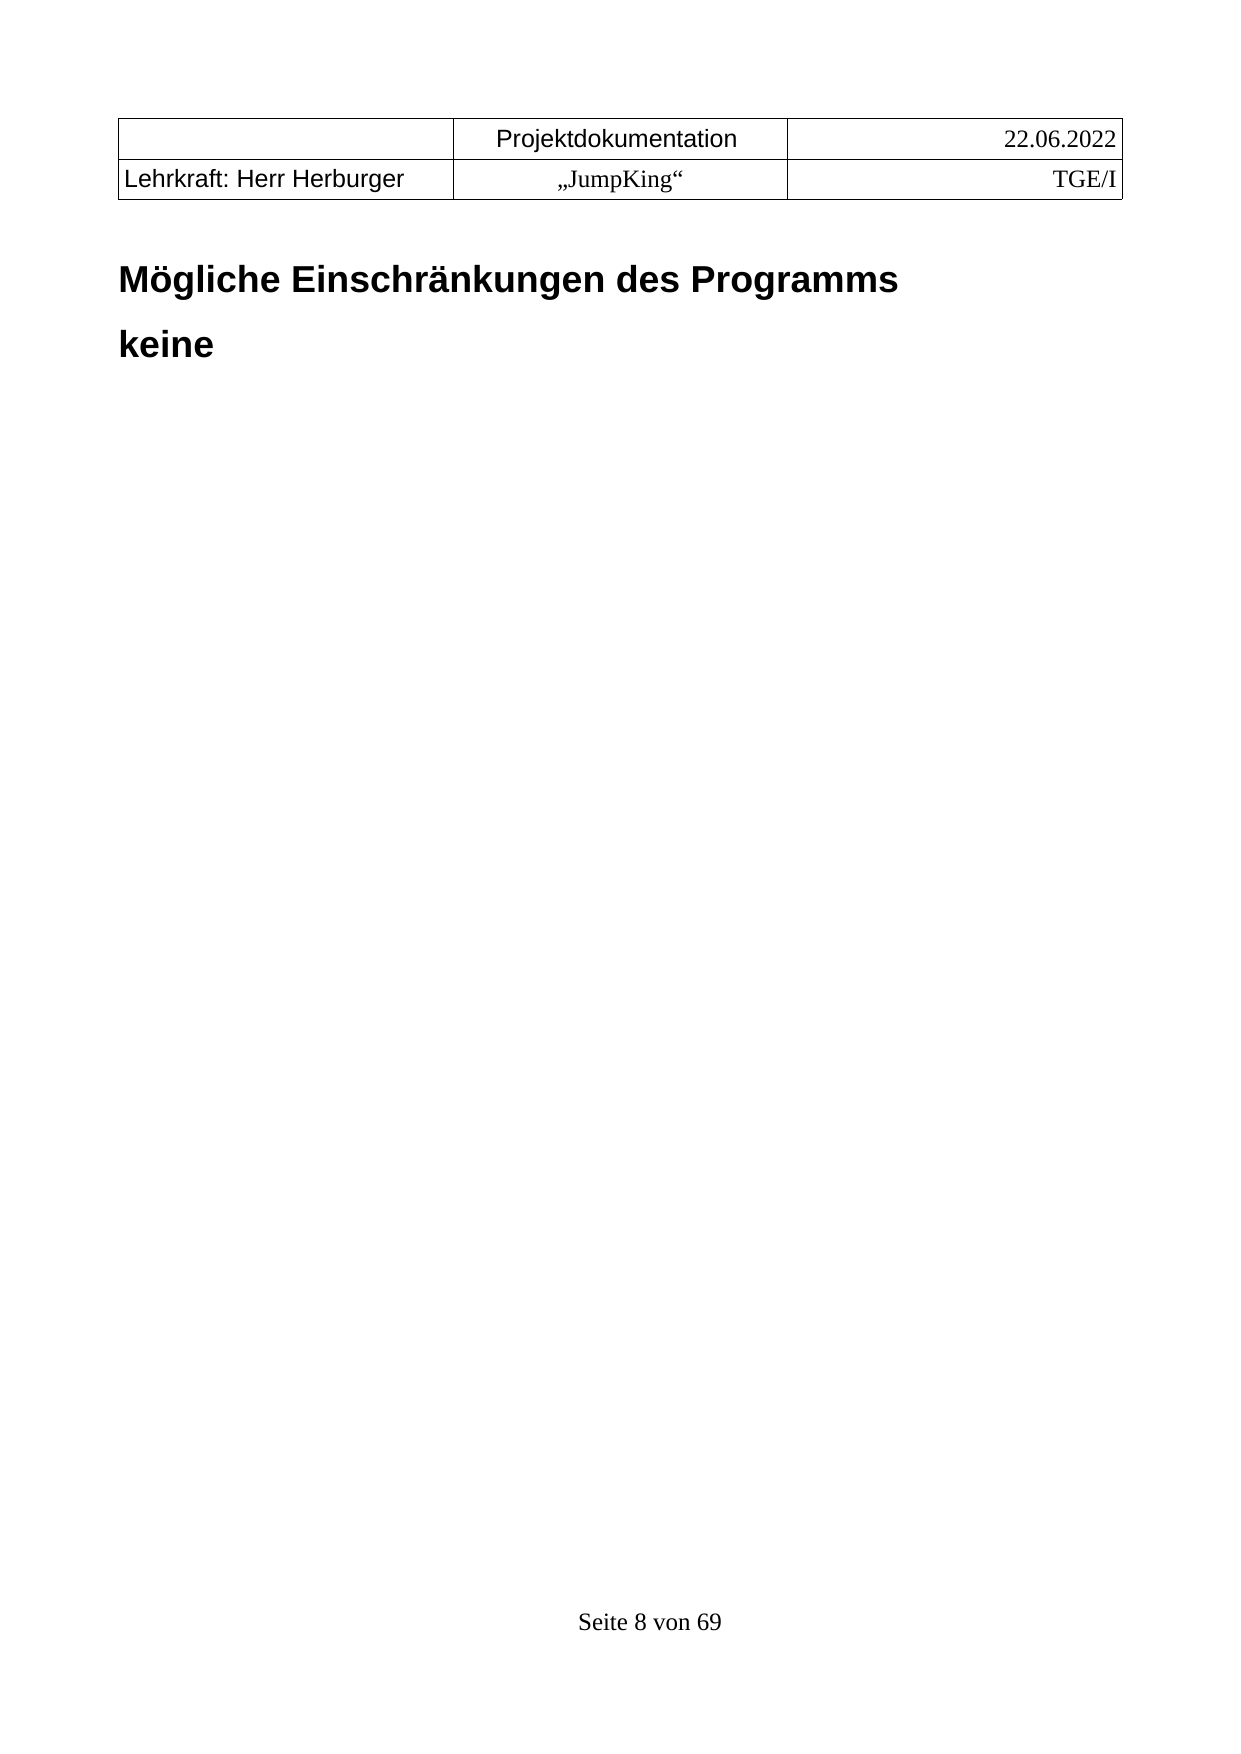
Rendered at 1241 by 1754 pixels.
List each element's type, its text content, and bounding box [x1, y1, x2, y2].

text keine [118, 322, 1122, 365]
text Mögliche Einschränkungen des Programms [118, 257, 1122, 300]
